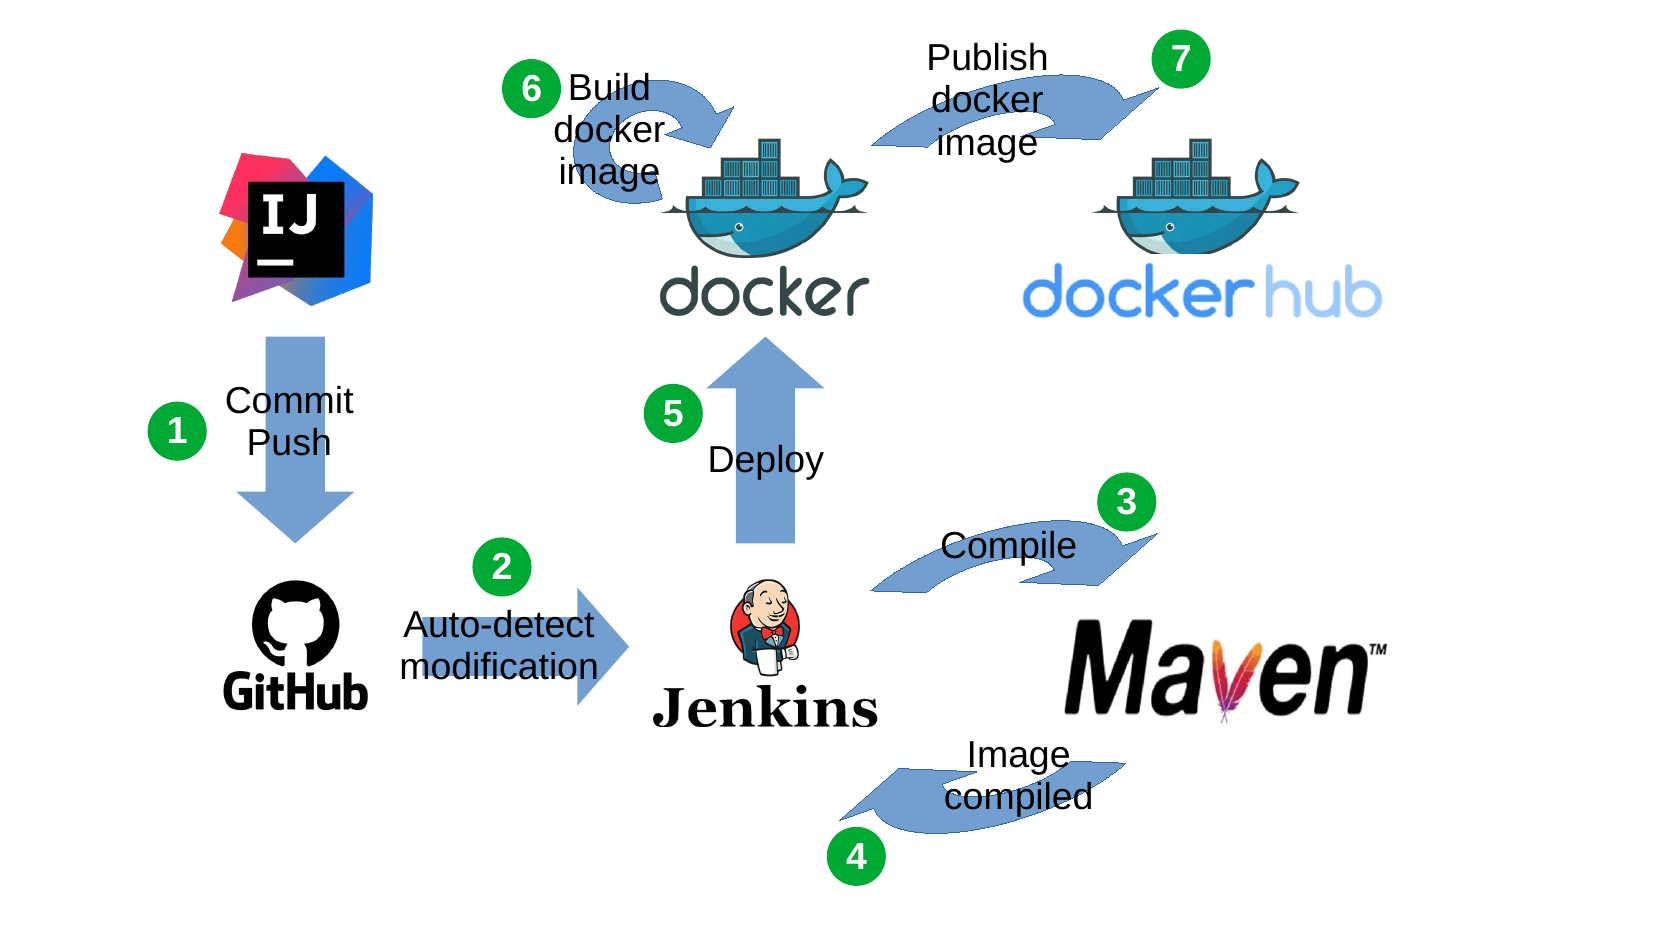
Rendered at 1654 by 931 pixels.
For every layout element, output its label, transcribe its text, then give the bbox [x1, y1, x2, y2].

text_box [1075, 75, 1159, 140]
text_box Image compiled [915, 726, 1123, 862]
picture [640, 579, 883, 727]
text_box [236, 471, 355, 544]
picture [1019, 259, 1406, 319]
picture [219, 153, 373, 306]
text_box 7 [1151, 30, 1211, 88]
text_box [1019, 531, 1158, 586]
text_box 5 [643, 384, 703, 442]
text_box 2 [472, 538, 532, 596]
text_box 3 [1097, 473, 1157, 531]
text_box [735, 488, 795, 544]
text_box [265, 336, 325, 372]
text_box Build docker image [521, 59, 697, 200]
text_box 4 [826, 827, 886, 885]
text_box 6 [501, 60, 562, 117]
text_box [871, 124, 900, 147]
text_box [697, 90, 734, 148]
picture [1063, 608, 1388, 731]
text_box [577, 587, 585, 596]
text_box [706, 336, 825, 431]
text_box [839, 768, 915, 833]
picture [1033, 135, 1358, 254]
text_box Publish docker image [900, 29, 1075, 171]
text_box 1 [147, 402, 207, 460]
text_box Auto-detect modification [336, 596, 662, 715]
text_box Commit Push [206, 372, 373, 471]
text_box [612, 200, 659, 204]
picture [602, 135, 927, 319]
text_box [870, 558, 954, 593]
text_box Deploy [677, 431, 855, 488]
text_box Compile [920, 517, 1098, 575]
picture [177, 578, 414, 712]
